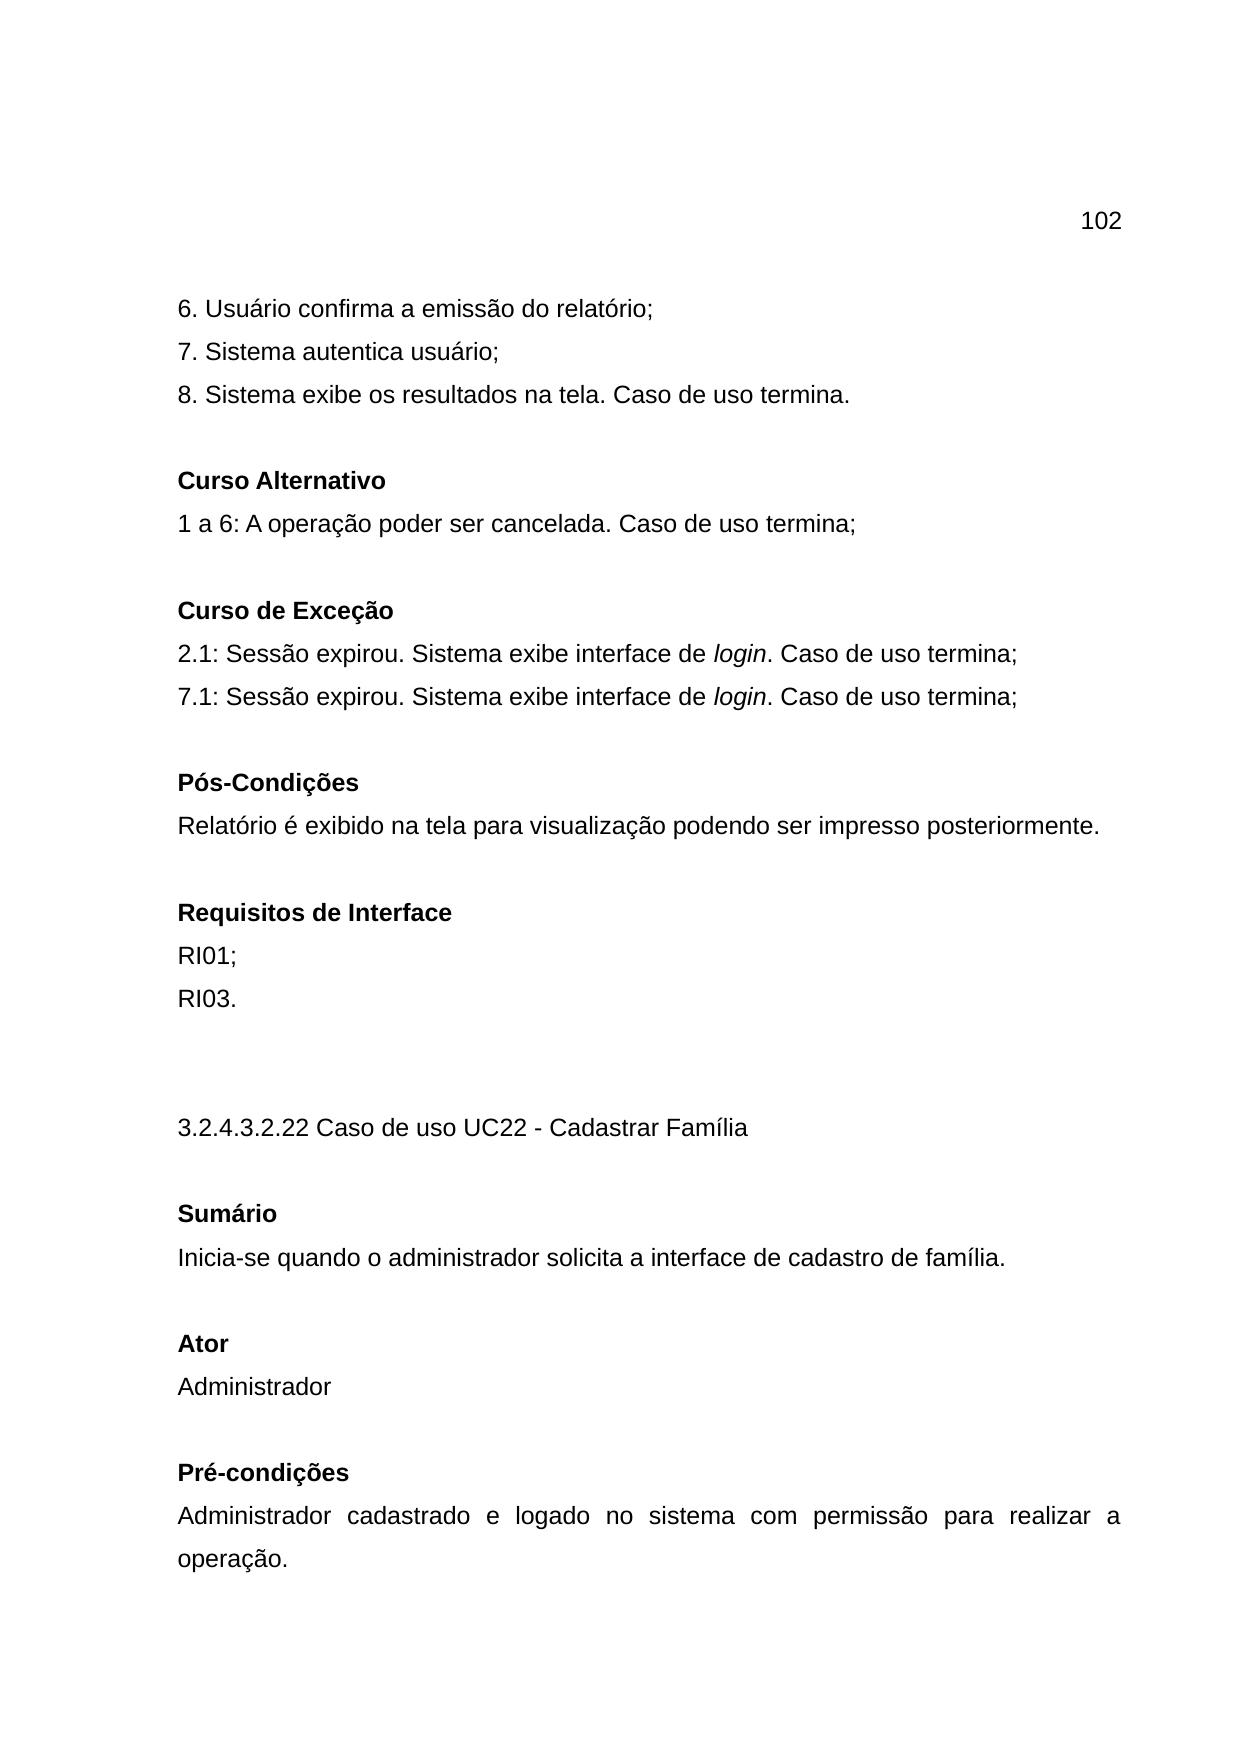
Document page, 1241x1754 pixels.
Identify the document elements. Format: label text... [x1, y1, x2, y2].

text RI01; [177, 941, 1122, 969]
text Sumário [177, 1199, 1122, 1228]
text 3.2.4.3.2.22 Caso de uso UC22 - Cadastrar Família [177, 1113, 1122, 1142]
text 6. Usuário confirma a emissão do relatório; [177, 294, 1122, 322]
text 8. Sistema exibe os resultados na tela. Caso de uso termina. [177, 380, 1122, 409]
text Curso Alternativo [177, 466, 1122, 495]
text Inicia-se quando o administrador solicita a interface de cadastro de família. [177, 1242, 1122, 1271]
text Pós-Condições [177, 768, 1122, 797]
text 1 a 6: A operação poder ser cancelada. Caso de uso termina; [177, 509, 1122, 538]
text Relatório é exibido na tela para visualização podendo ser impresso posteriormente. [177, 811, 1122, 840]
text 2.1: Sessão expirou. Sistema exibe interface de login. Caso de uso termina; [177, 639, 1122, 667]
text 7. Sistema autentica usuário; [177, 337, 1122, 366]
text 7.1: Sessão expirou. Sistema exibe interface de login. Caso de uso termina; [177, 682, 1122, 711]
text Requisitos de Interface [177, 897, 1122, 926]
text Ator [177, 1329, 1122, 1357]
text RI03. [177, 984, 1122, 1012]
text Administrador [177, 1372, 1122, 1401]
text Pré-condições [177, 1458, 1122, 1487]
text Curso de Exceção [177, 596, 1122, 624]
text Administrador cadastrado e logado no sistema com permissão para realizar a operação. [177, 1501, 1122, 1573]
